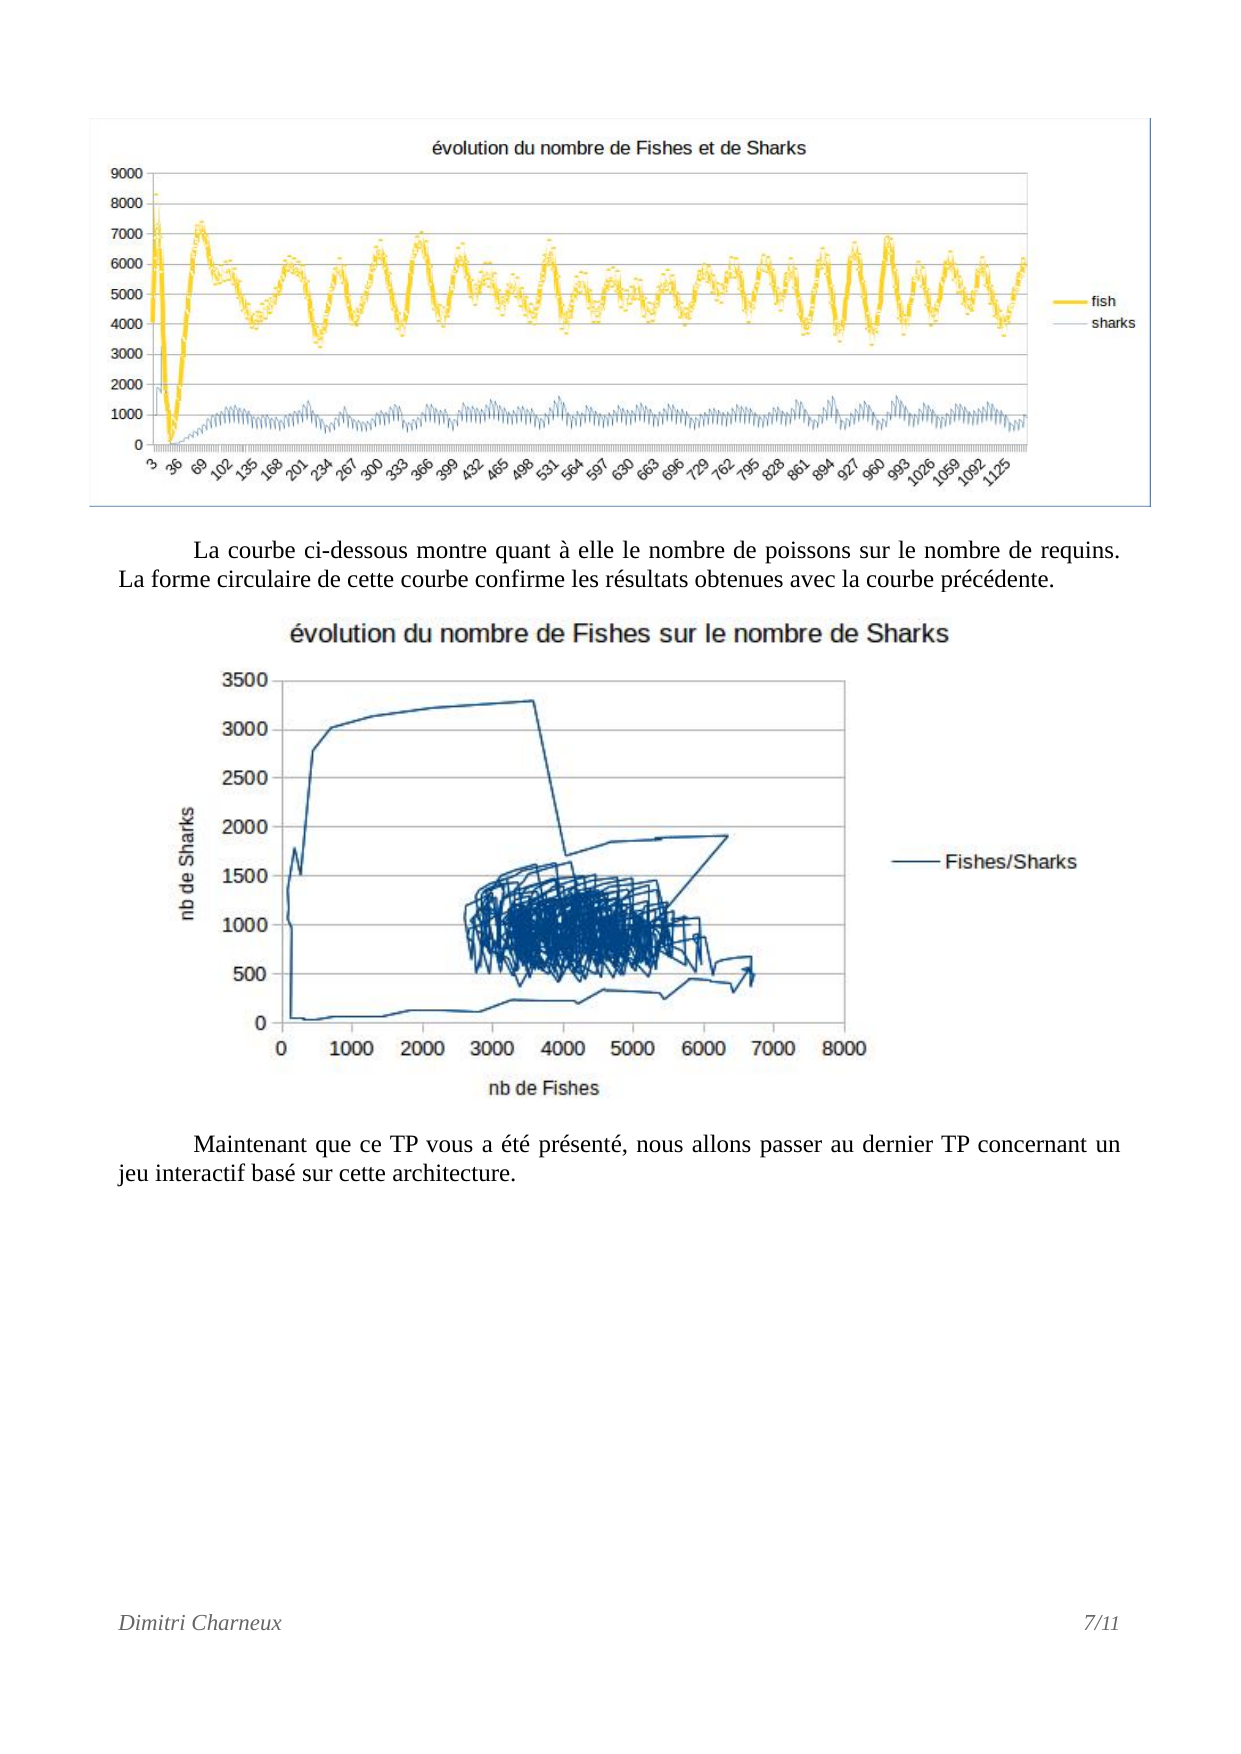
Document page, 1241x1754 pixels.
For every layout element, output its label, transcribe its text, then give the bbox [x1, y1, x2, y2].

text La courbe ci-dessous montre quant à elle le nombre de poissons sur le nombre de requins. La forme circulaire de cette courbe confirme les résultats obtenues avec la courbe précédente. [118, 535, 1122, 593]
picture [143, 592, 1097, 1130]
picture [89, 118, 1151, 507]
text Maintenant que ce TP vous a été présenté, nous allons passer au dernier TP concernant un jeu interactif basé sur cette architecture. [118, 1130, 1122, 1187]
